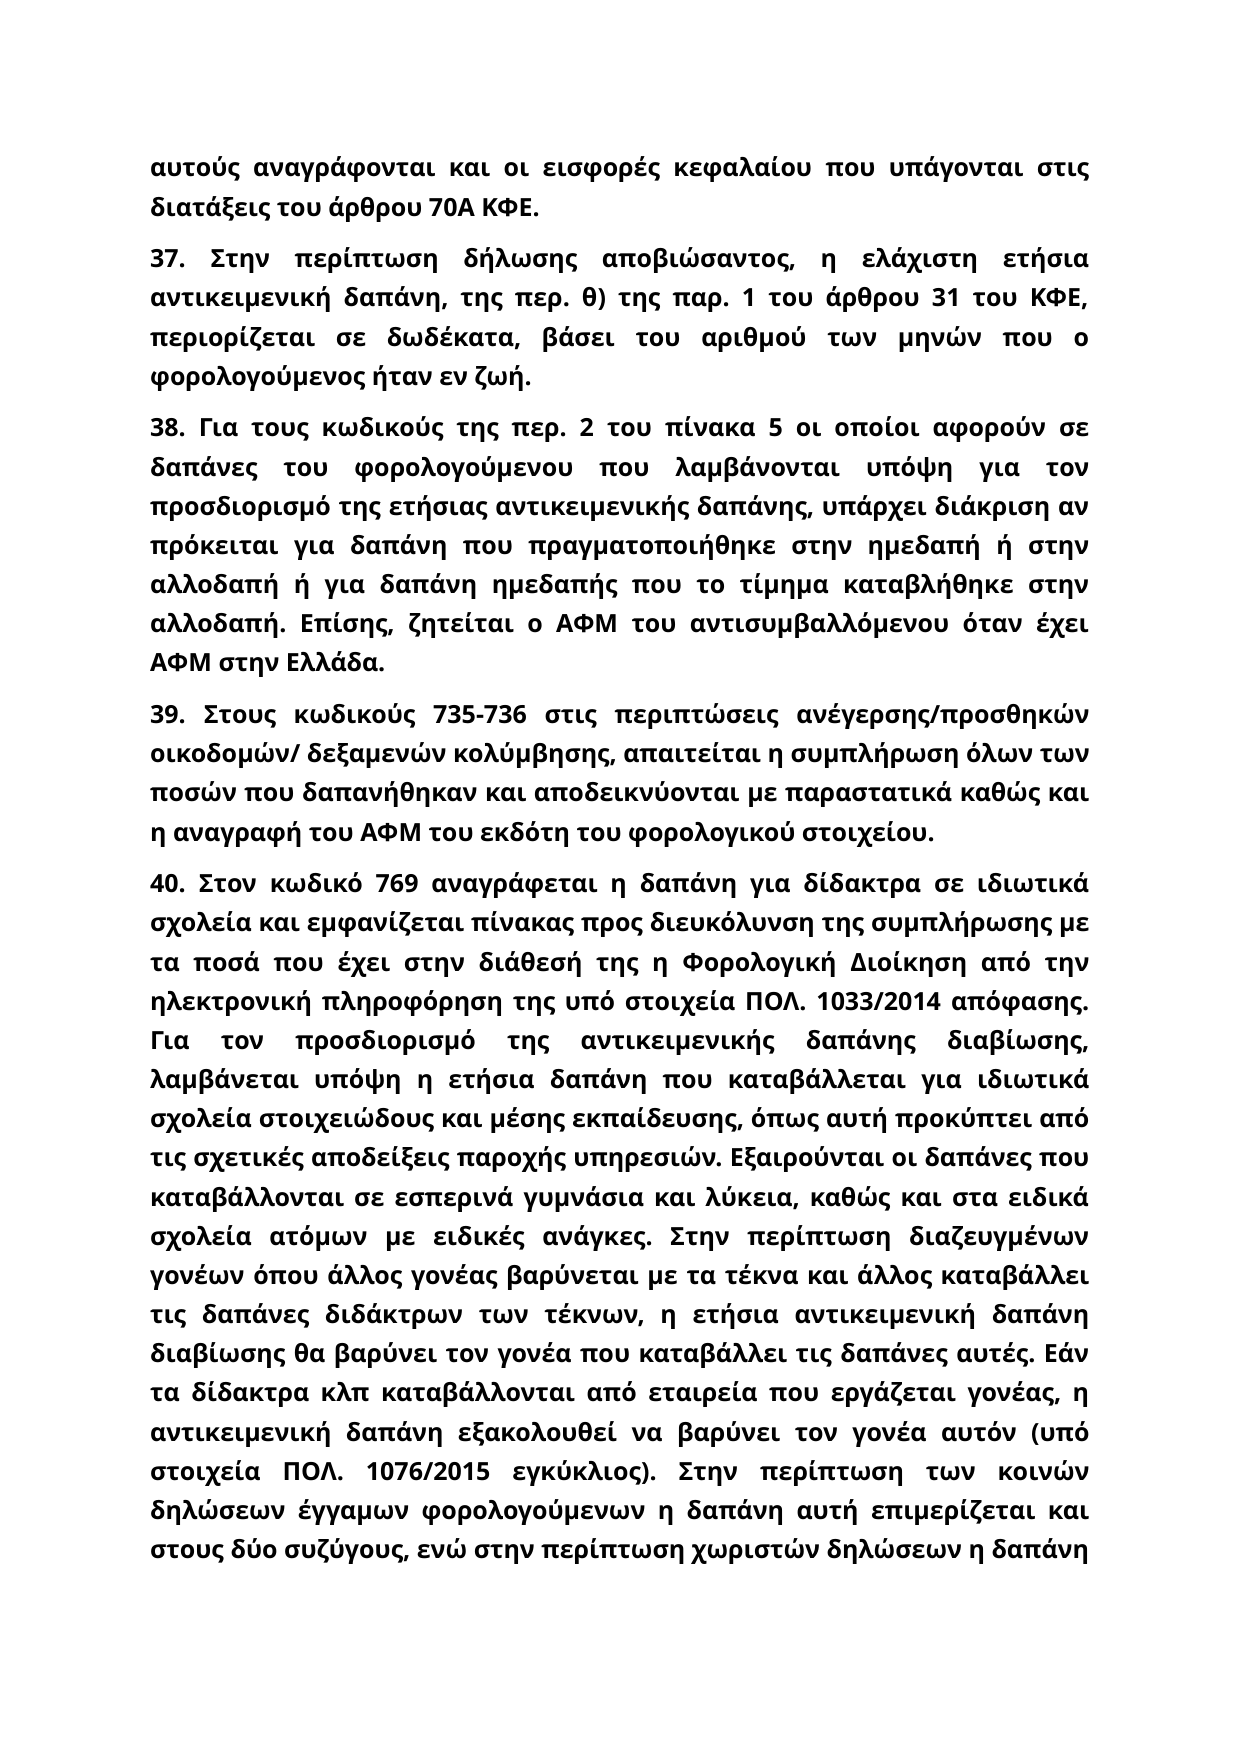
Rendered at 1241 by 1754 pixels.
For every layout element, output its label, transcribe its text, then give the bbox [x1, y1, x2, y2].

text 37. Στην περίπτωση δήλωσης αποβιώσαντος, η ελάχιστη ετήσια αντικειμενική δαπάνη, της περ. θ) της παρ. 1 του άρθρου 31 του ΚΦΕ, περιορίζεται σε δωδέκατα, βάσει του αριθμού των μηνών που ο φορολογούμενος ήταν εν ζωή. [150, 241, 1090, 392]
text 40. Στον κωδικό 769 αναγράφεται η δαπάνη για δίδακτρα σε ιδιωτικά σχολεία και εμφανίζεται πίνακας προς διευκόλυνση της συμπλήρωσης με τα ποσά που έχει στην διάθεσή της η Φορολογική Διοίκηση από την ηλεκτρονική πληροφόρηση της υπό στοιχεία ΠΟΛ. 1033/2014 απόφασης. Για τον προσδιορισμό της αντικειμενικής δαπάνης διαβίωσης, λαμβάνεται υπόψη η ετήσια δαπάνη που καταβάλλεται για ιδιωτικά σχολεία στοιχειώδους και μέσης εκπαίδευσης, όπως αυτή προκύπτει από τις σχετικές αποδείξεις παροχής υπηρεσιών. Εξαιρούνται οι δαπάνες που καταβάλλονται σε εσπερινά γυμνάσια και λύκεια, καθώς και στα ειδικά σχολεία ατόμων με ειδικές ανάγκες. Στην περίπτωση διαζευγμένων γονέων όπου άλλος γονέας βαρύνεται με τα τέκνα και άλλος καταβάλλει τις δαπάνες διδάκτρων των τέκνων, η ετήσια αντικειμενική δαπάνη διαβίωσης θα βαρύνει τον γονέα που καταβάλλει τις δαπάνες αυτές. Εάν τα δίδακτρα κλπ καταβάλλονται από εταιρεία που εργάζεται γονέας, η αντικειμενική δαπάνη εξακολουθεί να βαρύνει τον γονέα αυτόν (υπό στοιχεία ΠΟΛ. 1076/2015 εγκύκλιος). Στην περίπτωση των κοινών δηλώσεων έγγαμων φορολογούμενων η δαπάνη αυτή επιμερίζεται και στους δύο συζύγους, ενώ στην περίπτωση χωριστών δηλώσεων η δαπάνη [150, 866, 1090, 1566]
text αυτούς αναγράφονται και οι εισφορές κεφαλαίου που υπάγονται στις διατάξεις του άρθρου 70Α ΚΦΕ. [150, 150, 1090, 223]
text 39. Στους κωδικούς 735-736 στις περιπτώσεις ανέγερσης/προσθηκών οικοδομών/ δεξαμενών κολύμβησης, απαιτείται η συμπλήρωση όλων των ποσών που δαπανήθηκαν και αποδεικνύονται με παραστατικά καθώς και η αναγραφή του ΑΦΜ του εκδότη του φορολογικού στοιχείου. [150, 697, 1090, 848]
text 38. Για τους κωδικούς της περ. 2 του πίνακα 5 οι οποίοι αφορούν σε δαπάνες του φορολογούμενου που λαμβάνονται υπόψη για τον προσδιορισμό της ετήσιας αντικειμενικής δαπάνης, υπάρχει διάκριση αν πρόκειται για δαπάνη που πραγματοποιήθηκε στην ημεδαπή ή στην αλλοδαπή ή για δαπάνη ημεδαπής που το τίμημα καταβλήθηκε στην αλλοδαπή. Επίσης, ζητείται ο ΑΦΜ του αντισυμβαλλόμενου όταν έχει ΑΦΜ στην Ελλάδα. [150, 410, 1090, 679]
